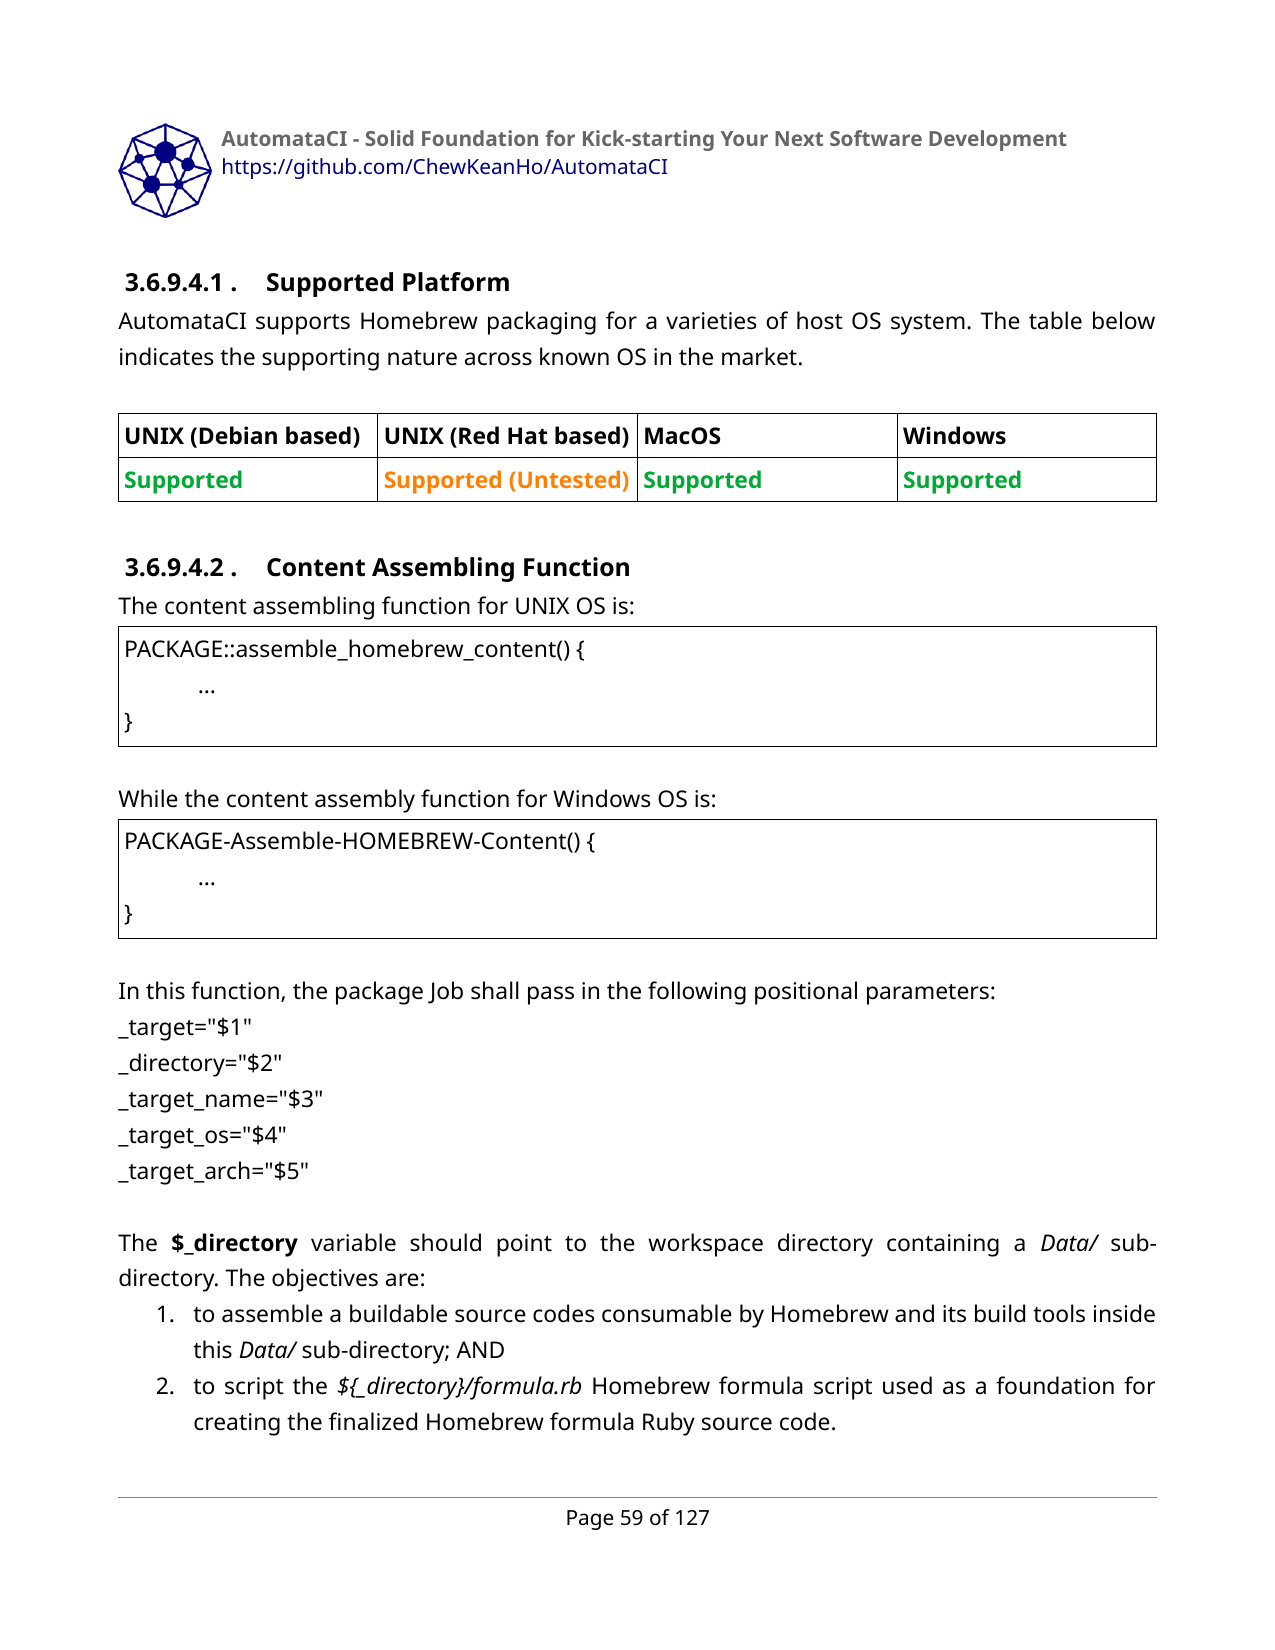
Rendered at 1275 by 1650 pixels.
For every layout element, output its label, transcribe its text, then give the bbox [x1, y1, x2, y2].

table_cell Supported [638, 458, 897, 501]
text The $_directory variable should point to the workspace directory containing a Data/ sub-directory. The objectives are: [118, 1226, 1157, 1294]
text In this function, the package Job shall pass in the following positional parameters: [118, 975, 1157, 1006]
text The content assembling function for UNIX OS is: [118, 590, 1157, 621]
text _directory="$2" [118, 1047, 1157, 1078]
table_header Windows [898, 414, 1156, 457]
table_header UNIX (Debian based) [119, 414, 377, 457]
subtitle Content Assembling Function [118, 550, 1157, 584]
list to assemble a buildable source codes consumable by Homebrew and its build tools inside this Data/ sub-directory; AND [156, 1298, 1157, 1366]
list to script the ${_directory}/formula.rb Homebrew formula script used as a foundation for creating the finalized Homebrew formula Ruby source code. [156, 1370, 1157, 1437]
picture [118, 123, 212, 218]
table_cell Supported [119, 458, 377, 501]
table_cell Supported [898, 458, 1156, 501]
text AutomataCI supports Homebrew packaging for a varieties of host OS system. The table below indicates the supporting nature across known OS in the market. [118, 305, 1157, 372]
table_header MacOS [638, 414, 897, 457]
text _target="$1" [118, 1011, 1157, 1042]
text While the content assembly function for Windows OS is: [118, 782, 1157, 814]
table_header PACKAGE::assemble_homebrew_content() { … } [119, 627, 1156, 746]
subtitle Supported Platform [118, 265, 1157, 299]
text _target_os="$4" [118, 1119, 1157, 1150]
table_header UNIX (Red Hat based) [378, 414, 637, 457]
text _target_name="$3" [118, 1083, 1157, 1114]
table_cell Supported (Untested) [378, 458, 637, 501]
table_header PACKAGE-Assemble-HOMEBREW-Content() { … } [119, 820, 1156, 938]
text _target_arch="$5" [118, 1154, 1157, 1186]
